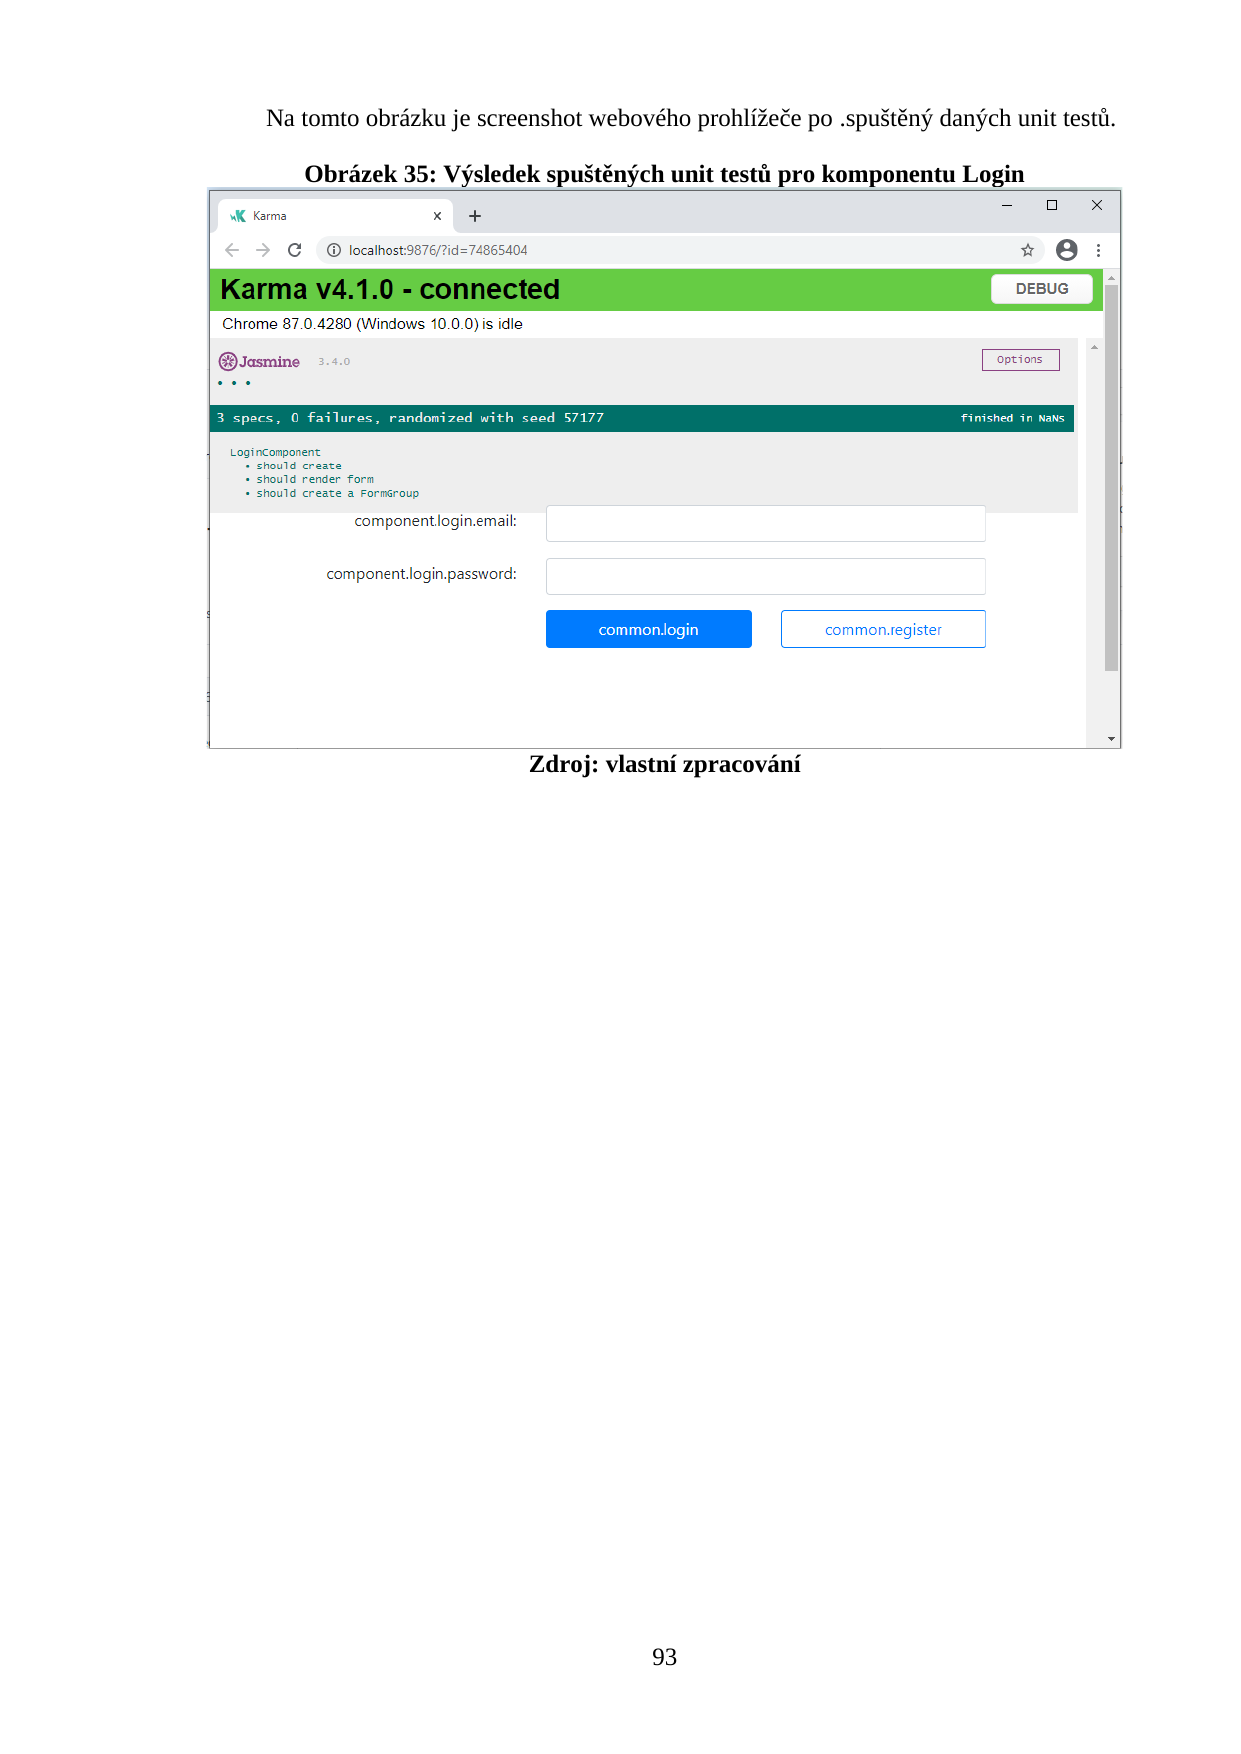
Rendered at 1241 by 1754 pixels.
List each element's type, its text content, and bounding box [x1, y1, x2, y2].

text Zdroj: vlastní zpracování [207, 749, 1122, 777]
text Obrázek 35: Výsledek spuštěných unit testů pro komponentu Login [207, 159, 1122, 187]
picture [206, 187, 1123, 749]
subtitle Na tomto obrázku je screenshot webového prohlížeče po .spuštěný daných unit testů. [207, 103, 1122, 132]
